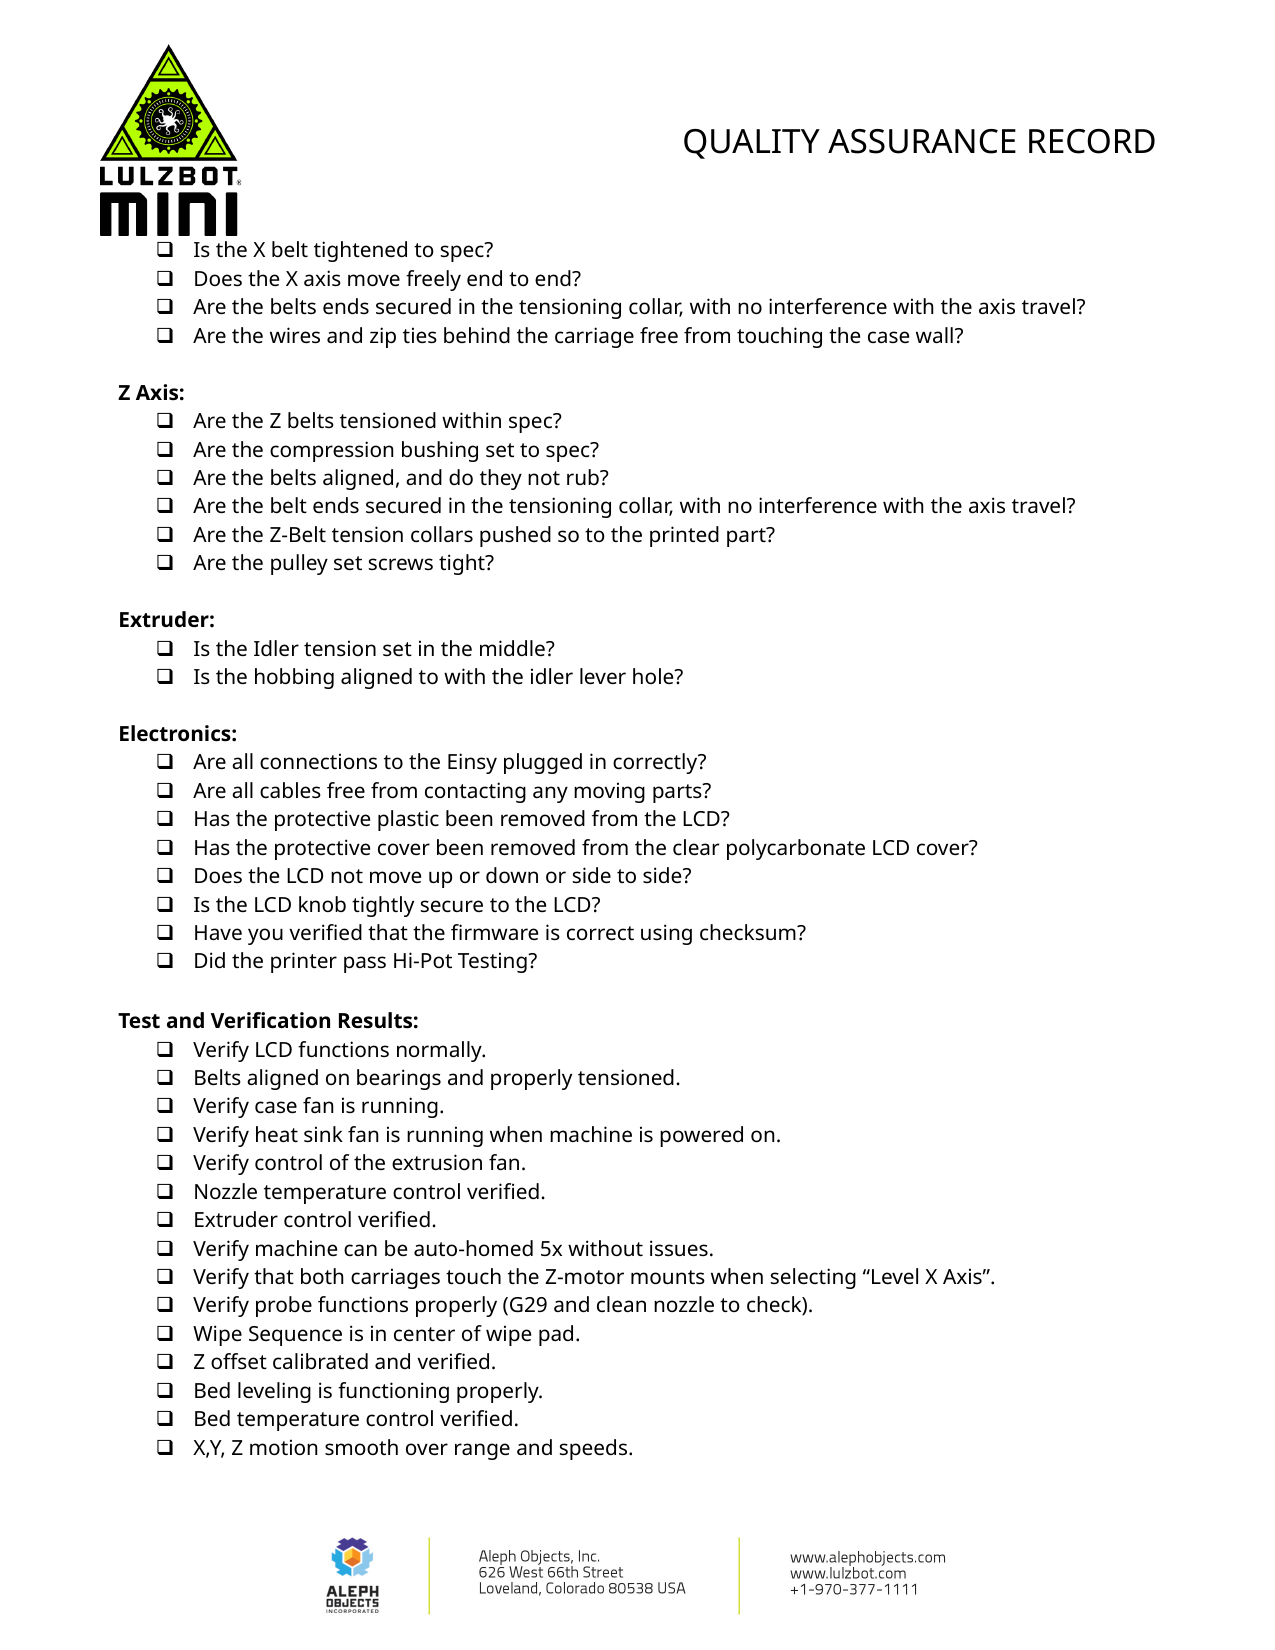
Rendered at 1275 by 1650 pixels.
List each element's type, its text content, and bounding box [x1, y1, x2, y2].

list Are the pulley set screws tight? [156, 548, 1157, 577]
list Are the compression bushing set to spec? [156, 435, 1157, 463]
list Verify LCD functions normally. [156, 1035, 1157, 1063]
list Are the belt ends secured in the tensioning collar, with no interference with the axis travel? [156, 492, 1157, 520]
list Extruder control verified. [156, 1205, 1157, 1234]
list Does the X axis move freely end to end? [156, 264, 1157, 292]
list Are the Z-Belt tension collars pushed so to the printed part? [156, 520, 1157, 548]
list Are the Z belts tensioned within spec? [156, 406, 1157, 435]
picture [0, 1500, 1275, 1650]
list Verify machine can be auto-homed 5x without issues. [156, 1234, 1157, 1262]
list Wipe Sequence is in center of wipe pad. [156, 1319, 1157, 1347]
list Has the protective plastic been removed from the LCD? [156, 804, 1157, 833]
list Are the wires and zip ties behind the carriage free from touching the case wall? [156, 321, 1157, 349]
list Is the X belt tightened to spec? [156, 193, 1157, 264]
text Z Axis: [118, 378, 1157, 406]
list Has the protective cover been removed from the clear polycarbonate LCD cover? [156, 833, 1157, 861]
list Have you verified that the firmware is correct using checksum? [156, 918, 1157, 947]
list Bed leveling is functioning properly. [156, 1376, 1176, 1404]
list Verify that both carriages touch the Z-motor mounts when selecting “Level X Axis”. [156, 1262, 1157, 1291]
list Is the LCD knob tightly secure to the LCD? [156, 890, 1157, 918]
list Verify heat sink fan is running when machine is powered on. [156, 1120, 1157, 1148]
list Belts aligned on bearings and properly tensioned. [156, 1063, 1157, 1092]
list Are all cables free from contacting any moving parts? [156, 776, 1157, 804]
list Verify control of the extrusion fan. [156, 1148, 1157, 1177]
text Test and Verification Results: [118, 1006, 1176, 1035]
list Z offset calibrated and verified. [156, 1347, 1157, 1376]
list Is the Idler tension set in the middle? [156, 634, 1157, 662]
list X,Y, Z motion smooth over range and speeds. [156, 1433, 1176, 1461]
list Are the belts ends secured in the tensioning collar, with no interference with the axis travel? [156, 292, 1157, 321]
list Bed temperature control verified. [156, 1404, 1157, 1433]
list Verify case fan is running. [156, 1092, 1157, 1120]
list Nozzle temperature control verified. [156, 1177, 1157, 1205]
list Are all connections to the Einsy plugged in correctly? [156, 747, 1157, 776]
list Is the hobbing aligned to with the idler lever hole? [156, 662, 1157, 691]
text Electronics: [118, 719, 1157, 747]
text Extruder: [118, 605, 1157, 634]
list Verify probe functions properly (G29 and clean nozzle to check). [156, 1291, 1157, 1319]
picture [100, 44, 242, 236]
list Did the printer pass Hi-Pot Testing? [156, 947, 1157, 975]
list Are the belts aligned, and do they not rub? [156, 463, 1157, 492]
list Does the LCD not move up or down or side to side? [156, 861, 1157, 890]
